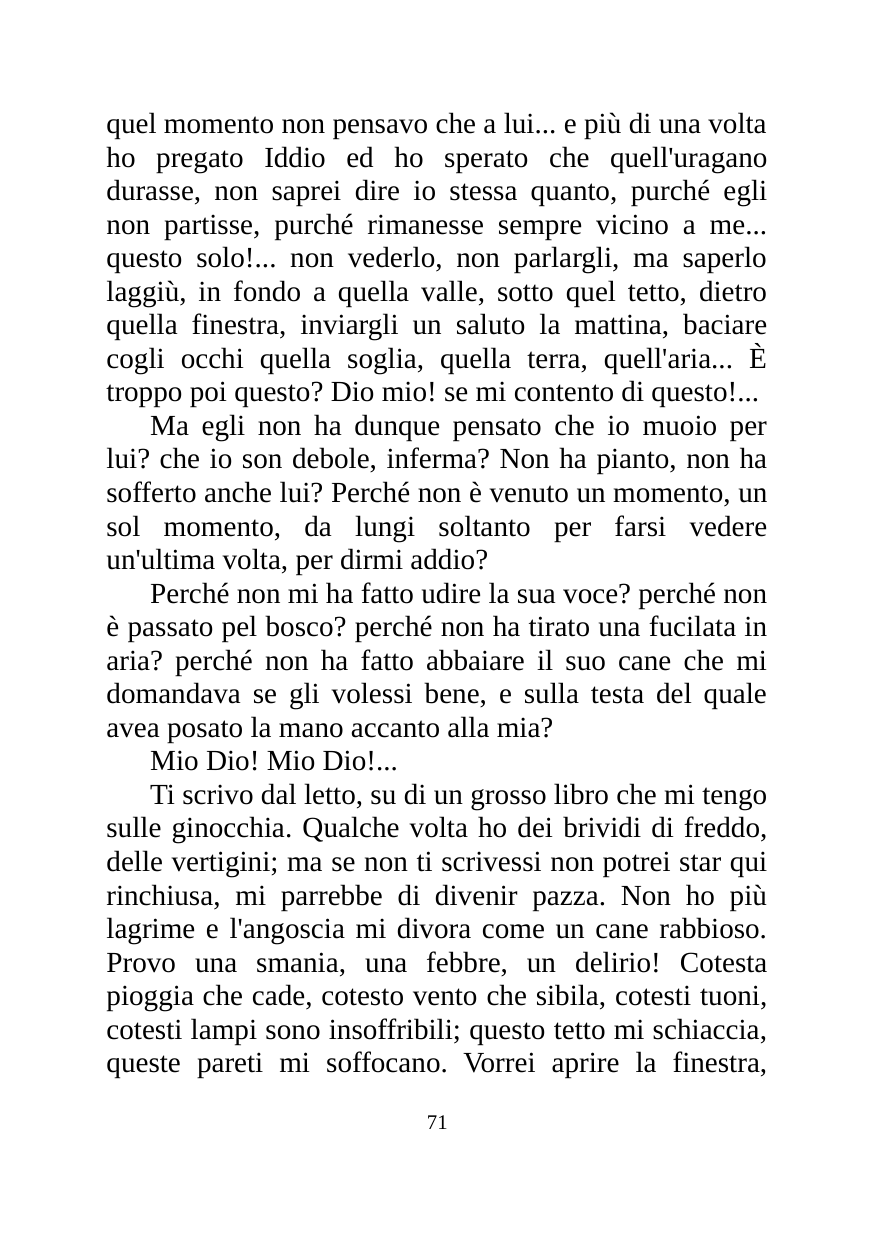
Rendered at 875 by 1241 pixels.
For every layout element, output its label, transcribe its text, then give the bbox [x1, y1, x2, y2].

text Mio Dio! Mio Dio!... [106, 743, 768, 777]
text Ti scrivo dal letto, su di un grosso libro che mi tengo sulle ginocchia. Qualche volta ho dei brividi di freddo, delle vertigini; ma se non ti scrivessi non potrei star qui rinchiusa, mi parrebbe di divenir pazza. Non ho più lagrime e l'angoscia mi divora come un cane rabbioso. Provo una smania, una febbre, un delirio! Cotesta pioggia che cade, cotesto vento che sibila, cotesti tuoni, cotesti lampi sono insoffribili; questo tetto mi schiaccia, queste pareti mi soffocano. Vorrei aprire la finestra, [106, 777, 768, 1079]
text quel momento non pensavo che a lui... e più di una volta ho pregato Iddio ed ho sperato che quell'uragano durasse, non saprei dire io stessa quanto, purché egli non partisse, purché rimanesse sempre vicino a me... questo solo!... non vederlo, non parlargli, ma saperlo laggiù, in fondo a quella valle, sotto quel tetto, dietro quella finestra, inviargli un saluto la mattina, baciare cogli occhi quella soglia, quella terra, quell'aria... È troppo poi questo? Dio mio! se mi contento di questo!... [106, 106, 768, 408]
text Ma egli non ha dunque pensato che io muoio per lui? che io son debole, inferma? Non ha pianto, non ha sofferto anche lui? Perché non è venuto un momento, un sol momento, da lungi soltanto per farsi vedere un'ultima volta, per dirmi addio? [106, 408, 768, 576]
text Perché non mi ha fatto udire la sua voce? perché non è passato pel bosco? perché non ha tirato una fucilata in aria? perché non ha fatto abbaiare il suo cane che mi domandava se gli volessi bene, e sulla testa del quale avea posato la mano accanto alla mia? [106, 576, 768, 743]
